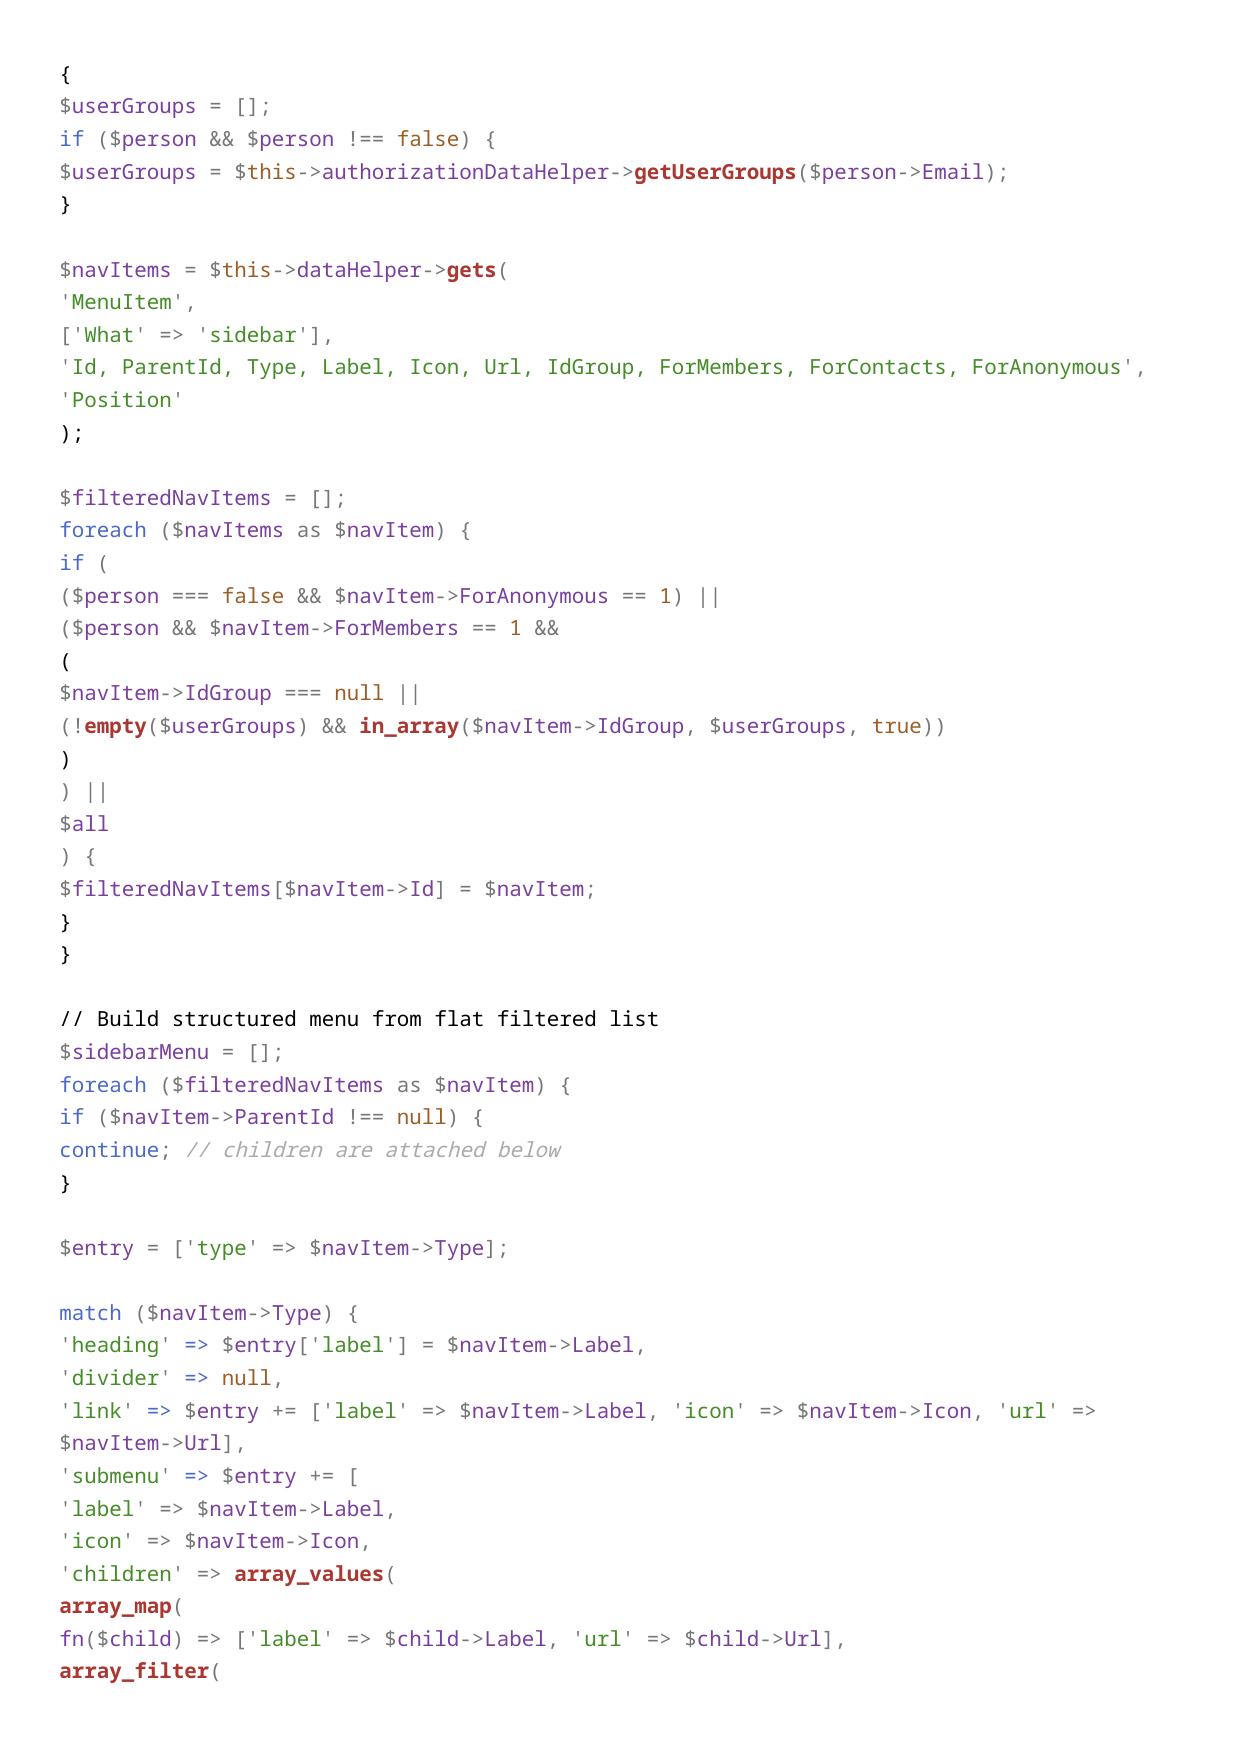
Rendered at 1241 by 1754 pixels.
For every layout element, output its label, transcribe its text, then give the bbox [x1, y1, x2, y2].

text 'submenu' => $entry += [ [59, 1461, 1181, 1489]
text 'children' => array_values( [59, 1559, 1181, 1587]
text $filteredNavItems[$navItem->Id] = $navItem; [59, 874, 1181, 903]
text $entry = ['type' => $navItem->Type]; [59, 1233, 1181, 1261]
text ( [59, 646, 1181, 674]
text ) [59, 744, 1181, 772]
text ($person && $navItem->ForMembers == 1 && [59, 613, 1181, 642]
text 'Id, ParentId, Type, Label, Icon, Url, IdGroup, ForMembers, ForContacts, ForAnonymous', [59, 352, 1181, 381]
text 'icon' => $navItem->Icon, [59, 1526, 1181, 1555]
text ) || [59, 776, 1181, 805]
text { [59, 59, 1181, 87]
text ); [59, 418, 1181, 446]
text $userGroups = []; [59, 92, 1181, 120]
text 'label' => $navItem->Label, [59, 1494, 1181, 1522]
text // Build structured menu from flat filtered list [59, 1004, 1181, 1033]
text 'Position' [59, 385, 1181, 413]
text if ( [59, 548, 1181, 577]
text $navItem->IdGroup === null || [59, 678, 1181, 707]
text $navItems = $this->dataHelper->gets( [59, 255, 1181, 283]
text 'divider' => null, [59, 1363, 1181, 1392]
text 'MenuItem', [59, 287, 1181, 316]
text match ($navItem->Type) { [59, 1298, 1181, 1326]
text foreach ($navItems as $navItem) { [59, 516, 1181, 544]
text ['What' => 'sidebar'], [59, 320, 1181, 348]
text 'link' => $entry += ['label' => $navItem->Label, 'icon' => $navItem->Icon, 'url' => $navItem->Url], [59, 1396, 1181, 1457]
text } [59, 907, 1181, 935]
text ) { [59, 842, 1181, 870]
text $filteredNavItems = []; [59, 483, 1181, 511]
text } [59, 189, 1181, 218]
text (!empty($userGroups) && in_array($navItem->IdGroup, $userGroups, true)) [59, 711, 1181, 739]
text $sidebarMenu = []; [59, 1037, 1181, 1066]
text if ($person && $person !== false) { [59, 124, 1181, 153]
text } [59, 1168, 1181, 1196]
text } [59, 939, 1181, 968]
text continue; // children are attached below [59, 1135, 1181, 1163]
text $all [59, 809, 1181, 837]
text if ($navItem->ParentId !== null) { [59, 1102, 1181, 1131]
text foreach ($filteredNavItems as $navItem) { [59, 1070, 1181, 1098]
text array_filter( [59, 1657, 1181, 1685]
text $userGroups = $this->authorizationDataHelper->getUserGroups($person->Email); [59, 157, 1181, 185]
text fn($child) => ['label' => $child->Label, 'url' => $child->Url], [59, 1624, 1181, 1652]
text ($person === false && $navItem->ForAnonymous == 1) || [59, 581, 1181, 609]
text 'heading' => $entry['label'] = $navItem->Label, [59, 1331, 1181, 1359]
text array_map( [59, 1591, 1181, 1620]
